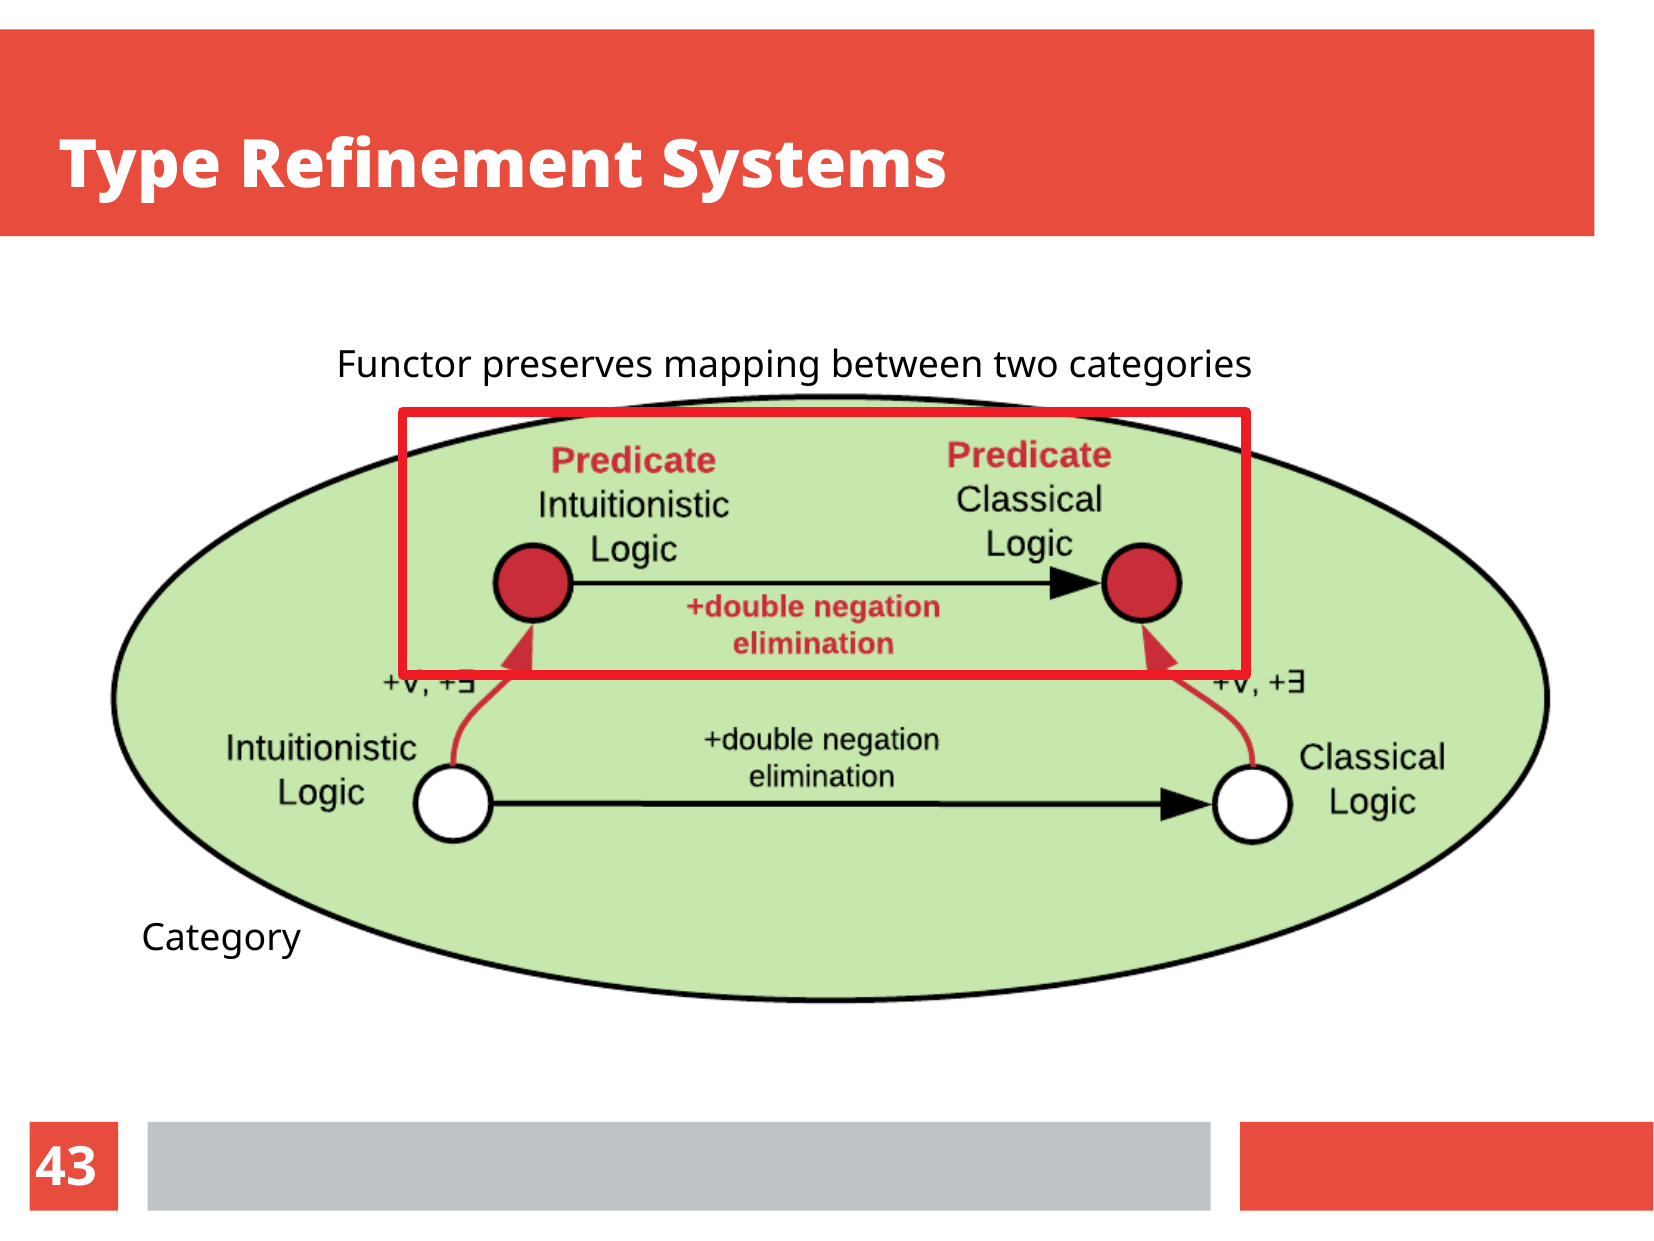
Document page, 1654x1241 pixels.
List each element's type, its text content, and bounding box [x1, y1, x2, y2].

text_box 43 [20, 1119, 254, 1210]
text_box Category [126, 902, 328, 961]
text_box Functor preserves mapping between two categories [321, 329, 1328, 389]
title Type Refinement Systems [59, 58, 1595, 207]
picture [4, 286, 1654, 1111]
